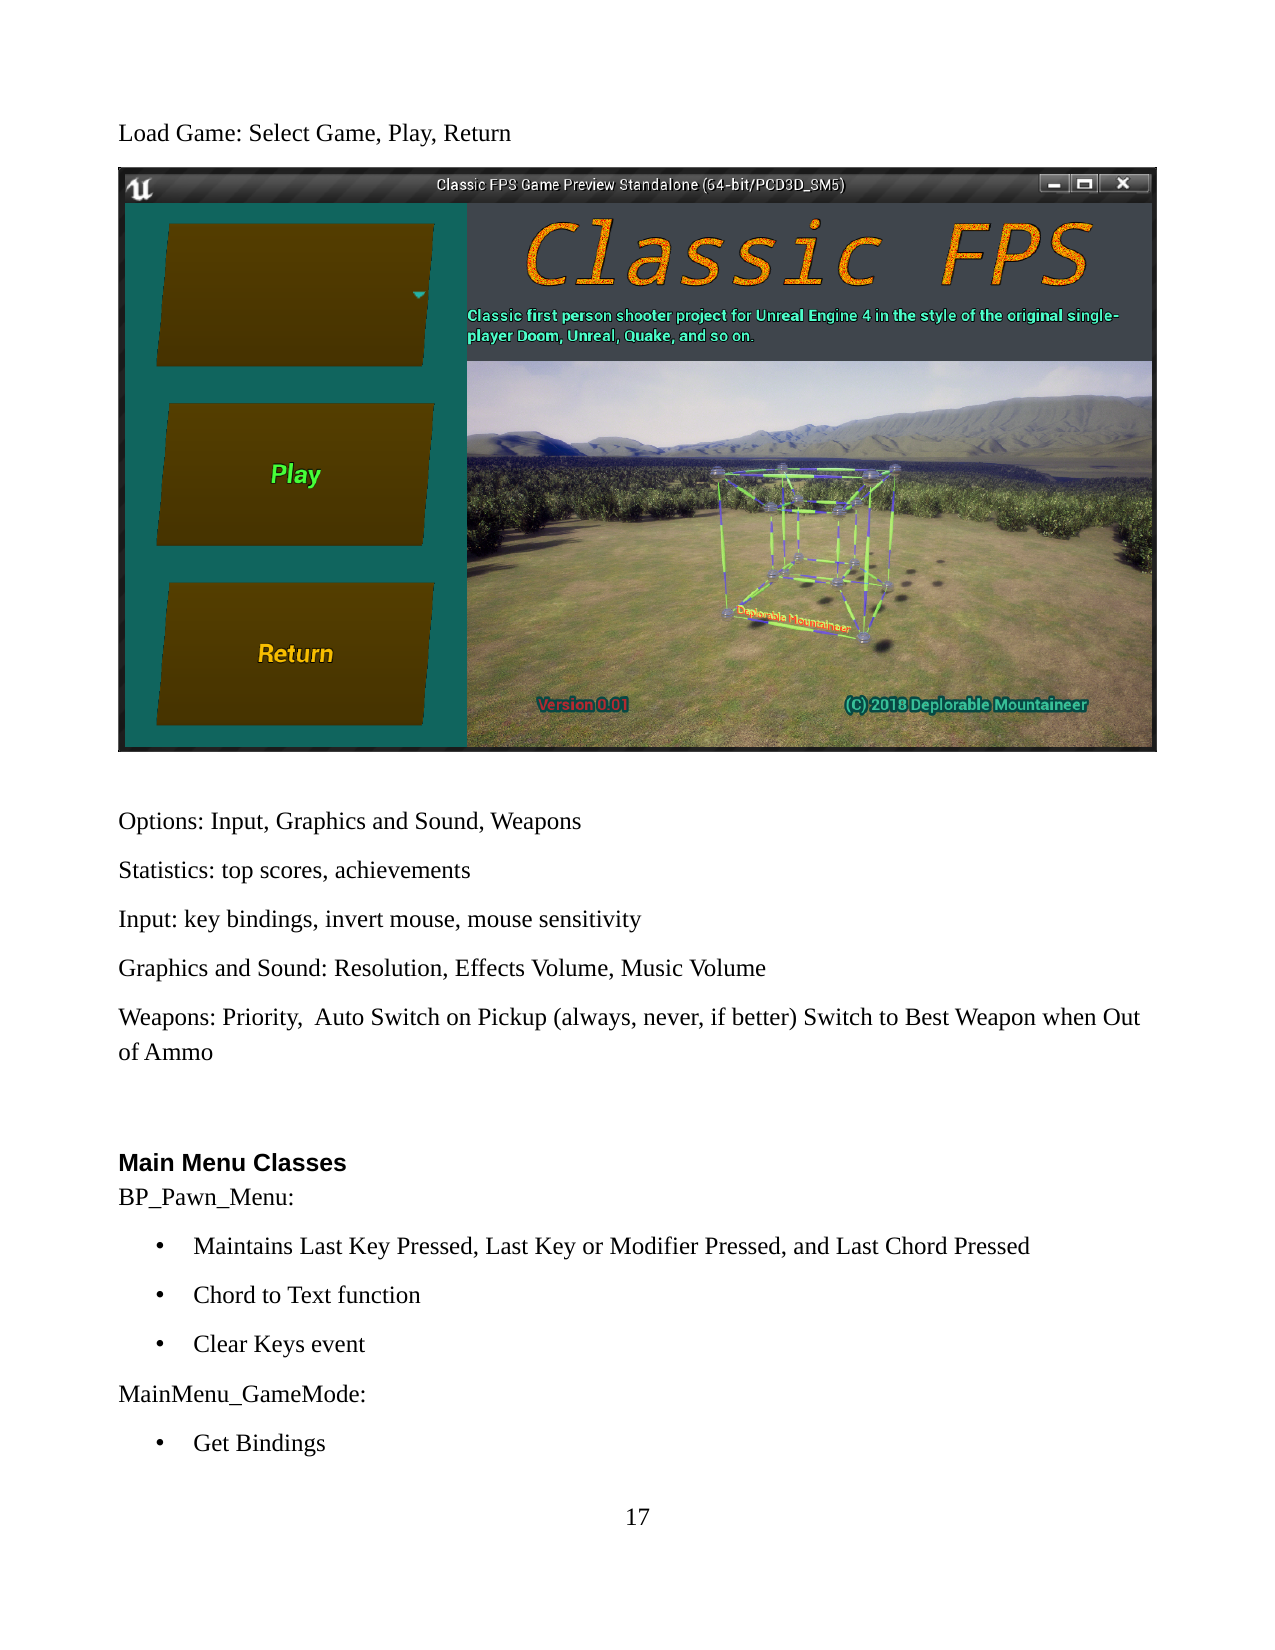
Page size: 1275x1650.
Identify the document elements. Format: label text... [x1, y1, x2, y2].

text Input: key bindings, invert mouse, mouse sensitivity [118, 904, 1157, 933]
list Clear Keys event [156, 1329, 1157, 1358]
text Options: Input, Graphics and Sound, Weapons [118, 806, 1157, 835]
text Graphics and Sound: Resolution, Effects Volume, Music Volume [118, 953, 1157, 982]
list Get Bindings [156, 1428, 1157, 1456]
text Load Game: Select Game, Play, Return [118, 118, 1157, 147]
text MainMenu_GameMode: [118, 1379, 1157, 1407]
picture [118, 167, 1157, 752]
list Chord to Text function [156, 1281, 1157, 1309]
text Statistics: top scores, achievements [118, 855, 1157, 884]
list Maintains Last Key Pressed, Last Key or Modifier Pressed, and Last Chord Pressed [156, 1231, 1157, 1260]
subtitle Main Menu Classes [118, 1148, 1157, 1176]
text Weapons: Priority, Auto Switch on Pickup (always, never, if better) Switch to Best Weapon when Out of Ammo [118, 1002, 1157, 1066]
text BP_Pawn_Menu: [118, 1182, 1157, 1211]
